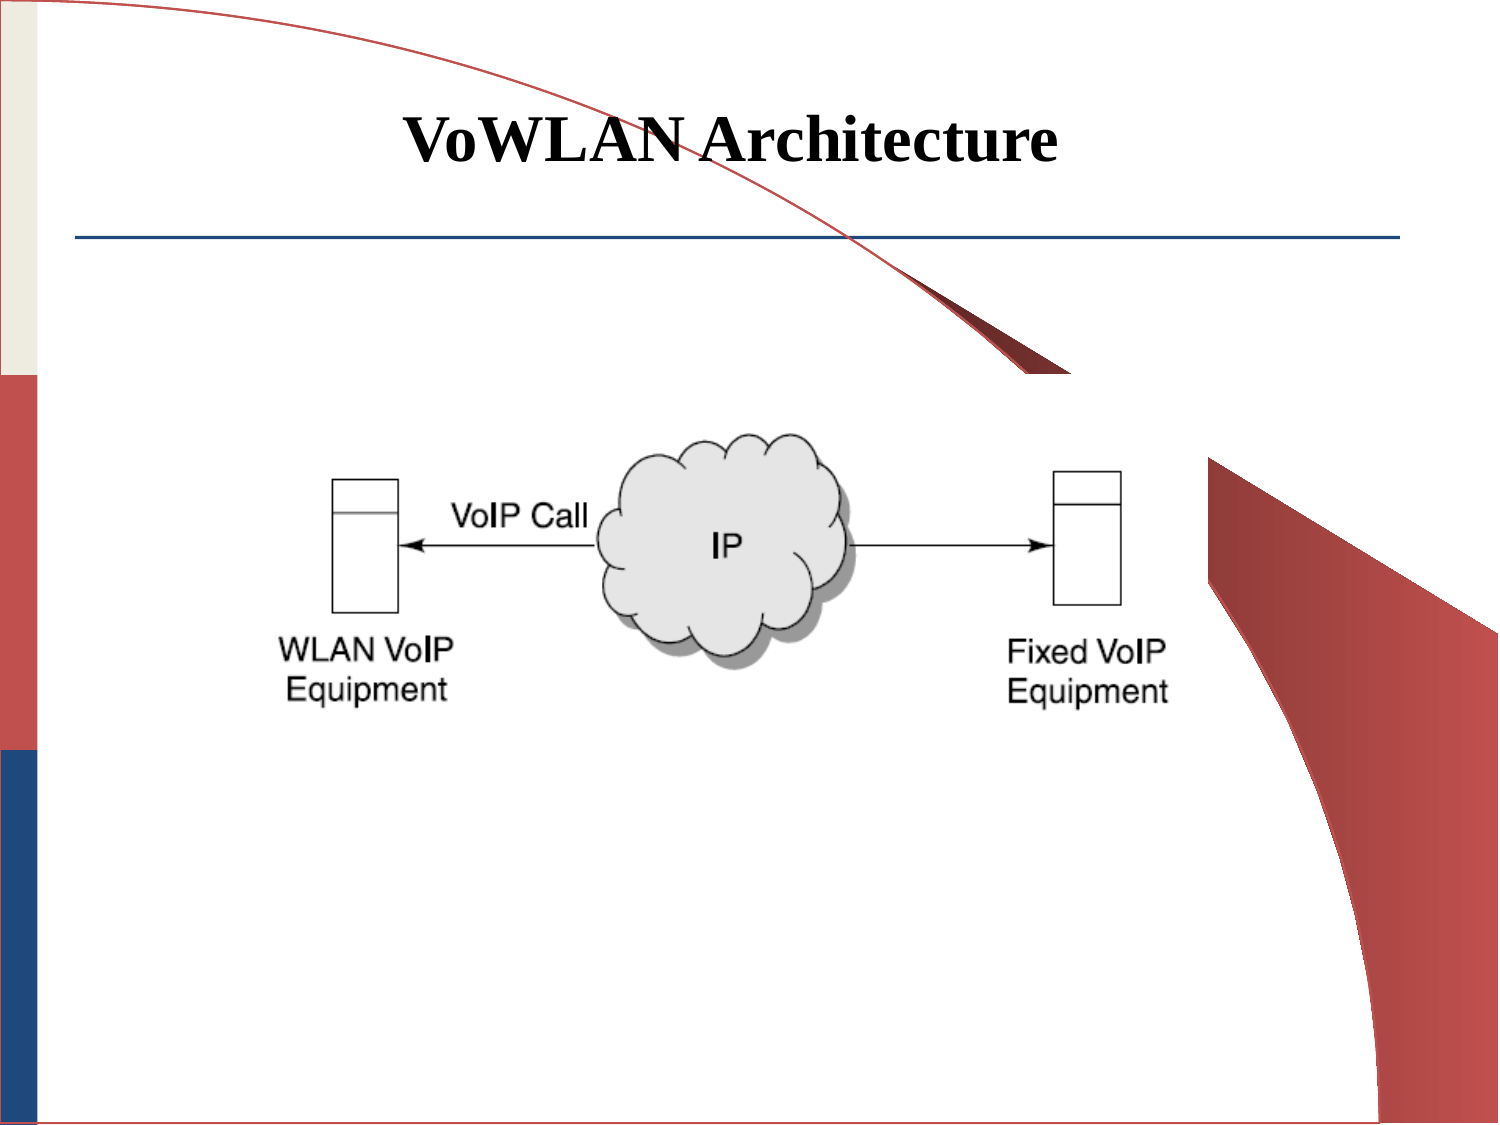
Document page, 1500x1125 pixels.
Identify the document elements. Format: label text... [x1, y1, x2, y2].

picture [249, 374, 1208, 744]
text_box VoWLAN Architecture [62, 87, 1400, 183]
